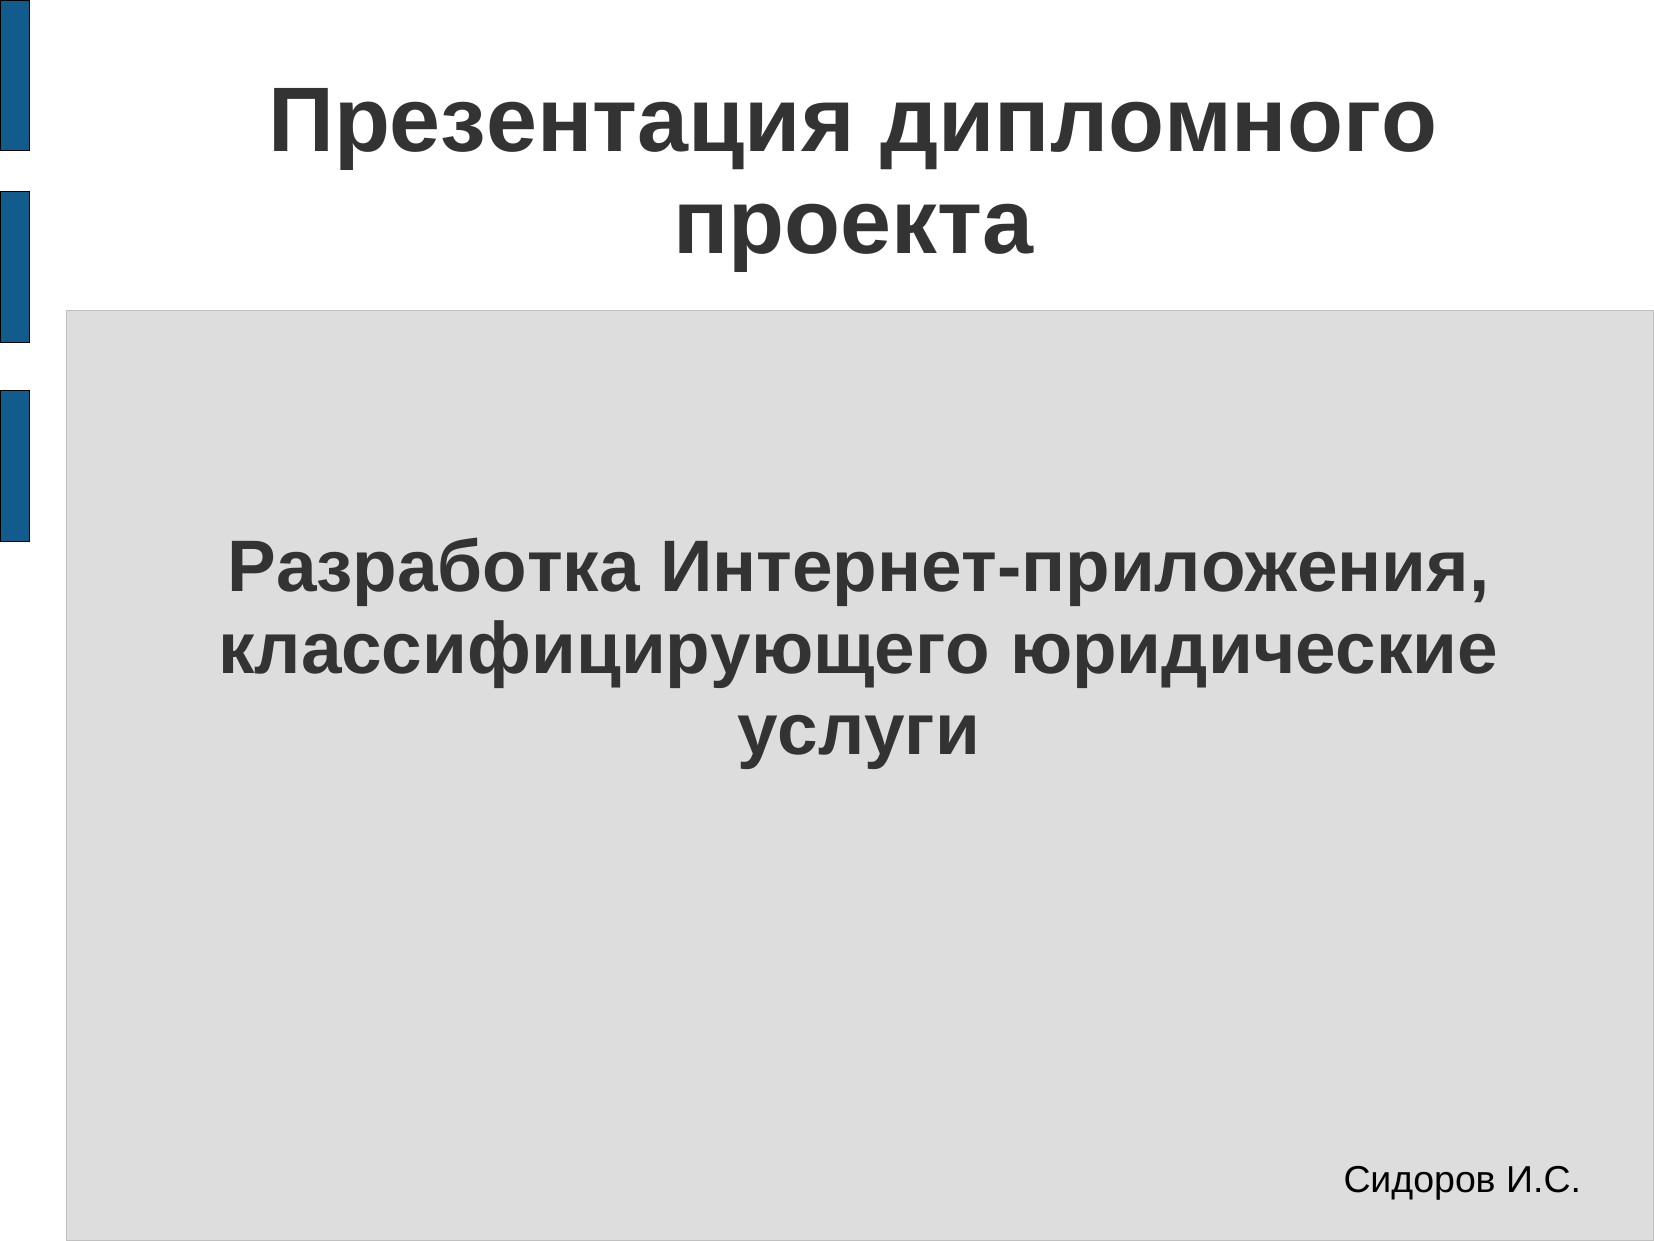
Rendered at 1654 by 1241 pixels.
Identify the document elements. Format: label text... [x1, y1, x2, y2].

title Разработка Интернет-приложения, классифицирующего юридические услуги [152, 525, 1565, 771]
title Презентация дипломного проекта [147, 67, 1560, 275]
text_box Сидоров И.С. [1328, 1151, 1597, 1209]
